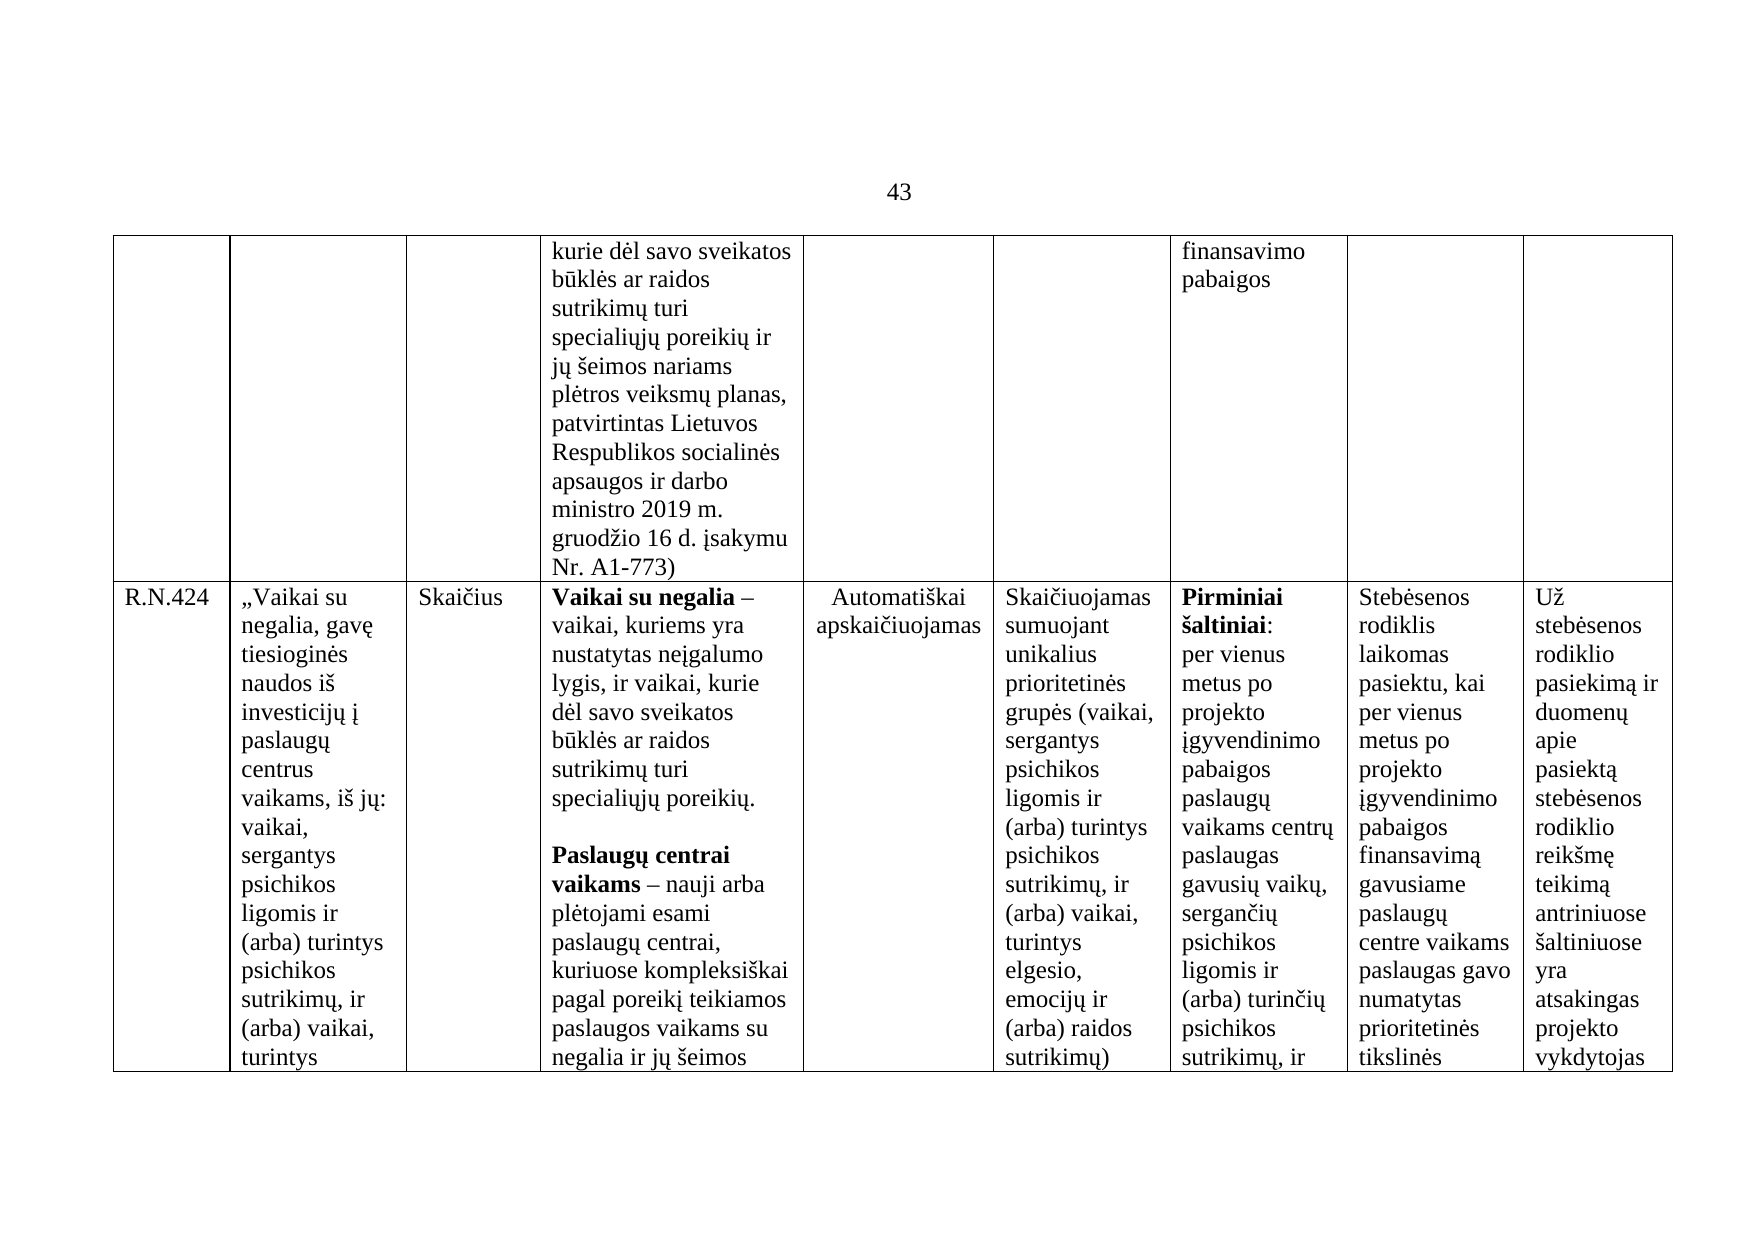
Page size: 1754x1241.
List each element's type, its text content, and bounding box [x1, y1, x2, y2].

table_cell Automatiškai apskaičiuojamas [804, 582, 993, 1071]
table_cell „Vaikai su negalia, gavę tiesioginės naudos iš investicijų į paslaugų centrus vaikams, iš jų: vaikai, sergantys psichikos ligomis ir (arba) turintys psichikos sutrikimų, ir (arba) vaikai, turintys [231, 582, 406, 1071]
table_cell [114, 236, 229, 581]
table_cell Skaičius [407, 582, 540, 1071]
table_cell [1677, 581, 1689, 1071]
table_cell Skaičiuojamas sumuojant unikalius prioritetinės grupės (vaikai, sergantys psichikos ligomis ir (arba) turintys psichikos sutrikimų, ir (arba) vaikai, turintys elgesio, emocijų ir (arba) raidos sutrikimų) [994, 582, 1170, 1071]
table_cell [1673, 581, 1677, 1071]
table_cell [1524, 236, 1672, 581]
table_cell [231, 236, 406, 581]
table_cell [1348, 236, 1523, 581]
table_cell [804, 236, 993, 581]
table_cell [1673, 235, 1677, 581]
table_cell finansavimo pabaigos [1171, 236, 1347, 581]
table_cell Stebėsenos rodiklis laikomas pasiektu, kai per vienus metus po projekto įgyvendinimo pabaigos finansavimą gavusiame paslaugų centre vaikams paslaugas gavo numatytas prioritetinės tikslinės [1348, 582, 1523, 1071]
table_cell [1677, 235, 1689, 581]
table_cell Vaikai su negalia – vaikai, kuriems yra nustatytas neįgalumo lygis, ir vaikai, kurie dėl savo sveikatos būklės ar raidos sutrikimų turi specialiųjų poreikių. Paslaugų centrai vaikams – nauji arba plėtojami esami paslaugų centrai, kuriuose kompleksiškai pagal poreikį teikiamos paslaugos vaikams su negalia ir jų šeimos [541, 582, 803, 1071]
table_cell kurie dėl savo sveikatos būklės ar raidos sutrikimų turi specialiųjų poreikių ir jų šeimos nariams plėtros veiksmų planas, patvirtintas Lietuvos Respublikos socialinės apsaugos ir darbo ministro 2019 m. gruodžio 16 d. įsakymu Nr. A1-773) [541, 236, 803, 581]
table_cell [994, 236, 1170, 581]
table_cell Už stebėsenos rodiklio pasiekimą ir duomenų apie pasiektą stebėsenos rodiklio reikšmę teikimą antriniuose šaltiniuose yra atsakingas projekto vykdytojas [1524, 582, 1672, 1071]
table_cell Pirminiai šaltiniai: per vienus metus po projekto įgyvendinimo pabaigos paslaugų vaikams centrų paslaugas gavusių vaikų, sergančių psichikos ligomis ir (arba) turinčių psichikos sutrikimų, ir [1171, 582, 1347, 1071]
table_cell R.N.424 [114, 582, 229, 1071]
table_cell [407, 236, 540, 581]
